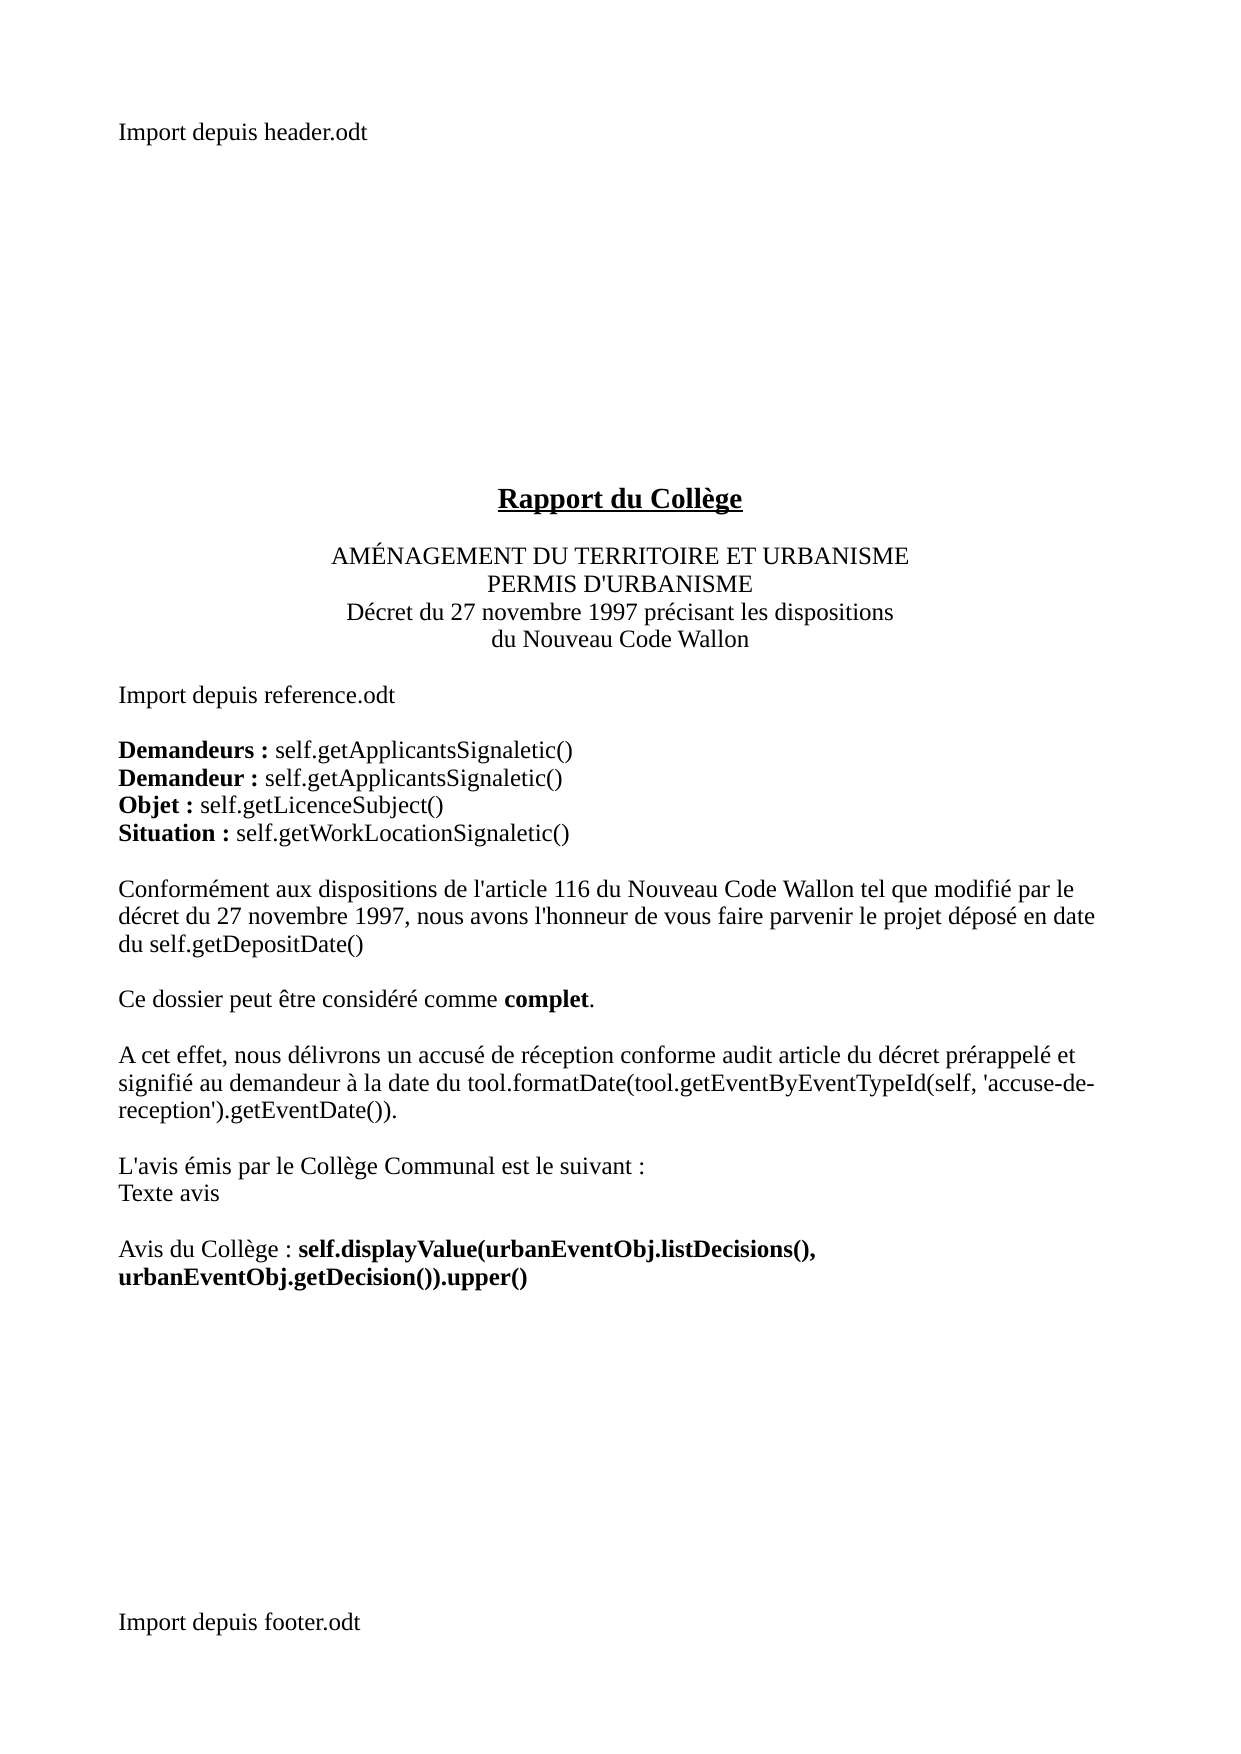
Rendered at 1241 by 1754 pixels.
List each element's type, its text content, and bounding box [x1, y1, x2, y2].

text Situation : self.getWorkLocationSignaletic() [118, 819, 1122, 847]
text Conformément aux dispositions de l'article 116 du Nouveau Code Wallon tel que modifié par le décret du 27 novembre 1997, nous avons l'honneur de vous faire parvenir le projet déposé en date du self.getDepositDate() [118, 875, 1122, 958]
text Demandeur : self.getApplicantsSignaletic() [118, 764, 1122, 792]
text L'avis émis par le Collège Communal est le suivant : [118, 1152, 1122, 1179]
text Objet : self.getLicenceSubject() [118, 792, 1122, 819]
text Demandeurs : self.getApplicantsSignaletic() [118, 736, 1122, 764]
text AMÉNAGEMENT DU TERRITOIRE ET URBANISME [118, 542, 1122, 570]
text A cet effet, nous délivrons un accusé de réception conforme audit article du décret prérappelé et signifié au demandeur à la date du tool.formatDate(tool.getEventByEventTypeId(self, 'accuse-de-reception').getEventDate()). [118, 1041, 1122, 1124]
text Texte avis [118, 1179, 1122, 1207]
text Décret du 27 novembre 1997 précisant les dispositions [118, 598, 1122, 625]
text Ce dossier peut être considéré comme complet. [118, 986, 1122, 1013]
text du Nouveau Code Wallon [118, 625, 1122, 653]
text Import depuis reference.odt [118, 681, 1122, 708]
text Avis du Collège : self.displayValue(urbanEventObj.listDecisions(), urbanEventObj.getDecision()).upper() [118, 1235, 1122, 1290]
text Import depuis header.odt [118, 118, 539, 146]
title Rapport du Collège [118, 482, 1122, 514]
text PERMIS D'URBANISME [118, 570, 1122, 598]
